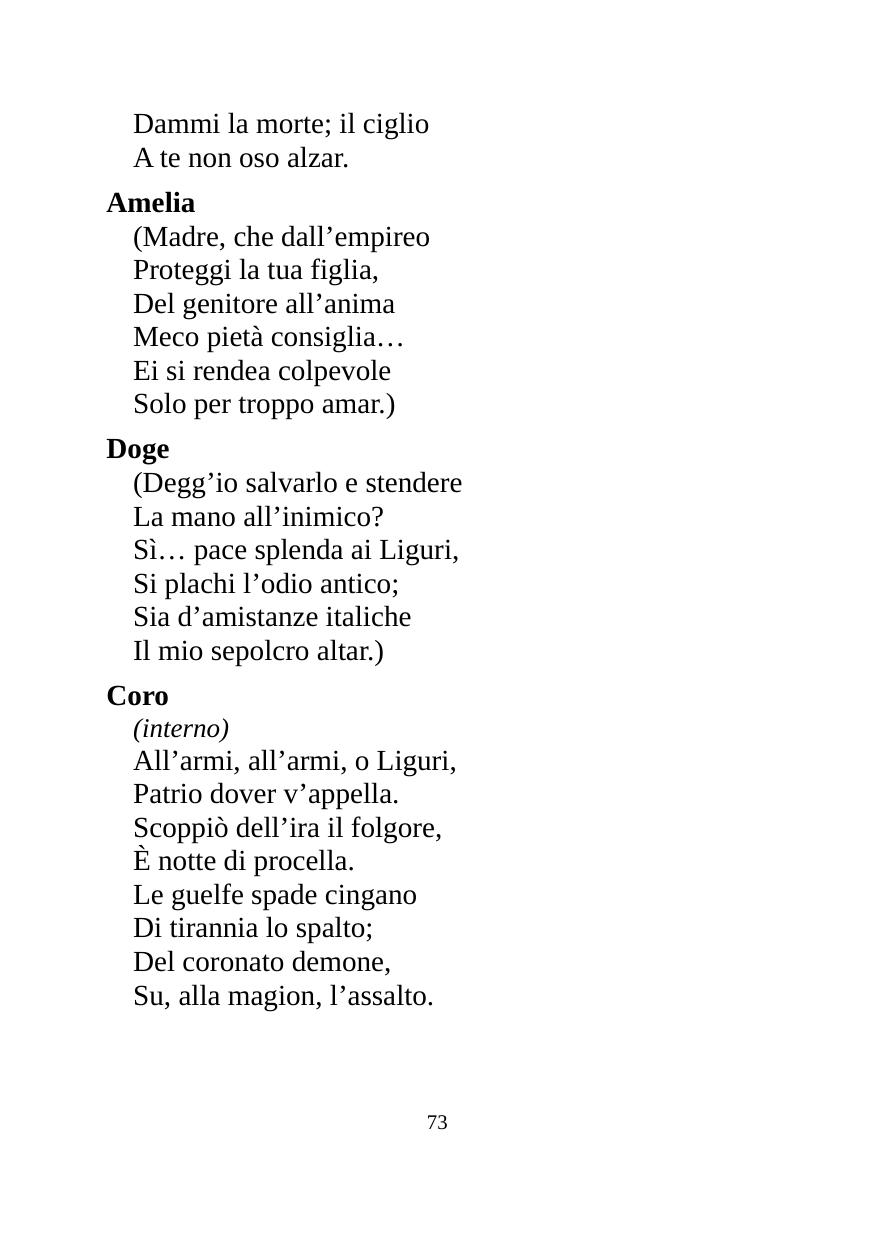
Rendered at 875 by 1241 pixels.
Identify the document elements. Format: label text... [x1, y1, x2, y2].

text Dammi la morte; il ciglio A te non oso alzar. [133, 106, 768, 173]
text (Madre, che dall’empireo Proteggi la tua figlia, Del genitore all’anima Meco pietà consiglia… Ei si rendea colpevole Solo per troppo amar.) [133, 219, 768, 420]
text Doge [106, 432, 768, 465]
text Coro [106, 678, 768, 712]
text (Degg’io salvarlo e stendere La mano all’inimico? Sì… pace splenda ai Liguri, Si plachi l’odio antico; Sia d’amistanze italiche Il mio sepolcro altar.) [133, 465, 768, 666]
text Amelia [106, 185, 768, 219]
text (interno) All’armi, all’armi, o Liguri, Patrio dover v’appella. Scoppiò dell’ira il folgore, È notte di procella. Le guelfe spade cingano Di tirannia lo spalto; Del coronato demone, Su, alla magion, l’assalto. [133, 712, 768, 1011]
